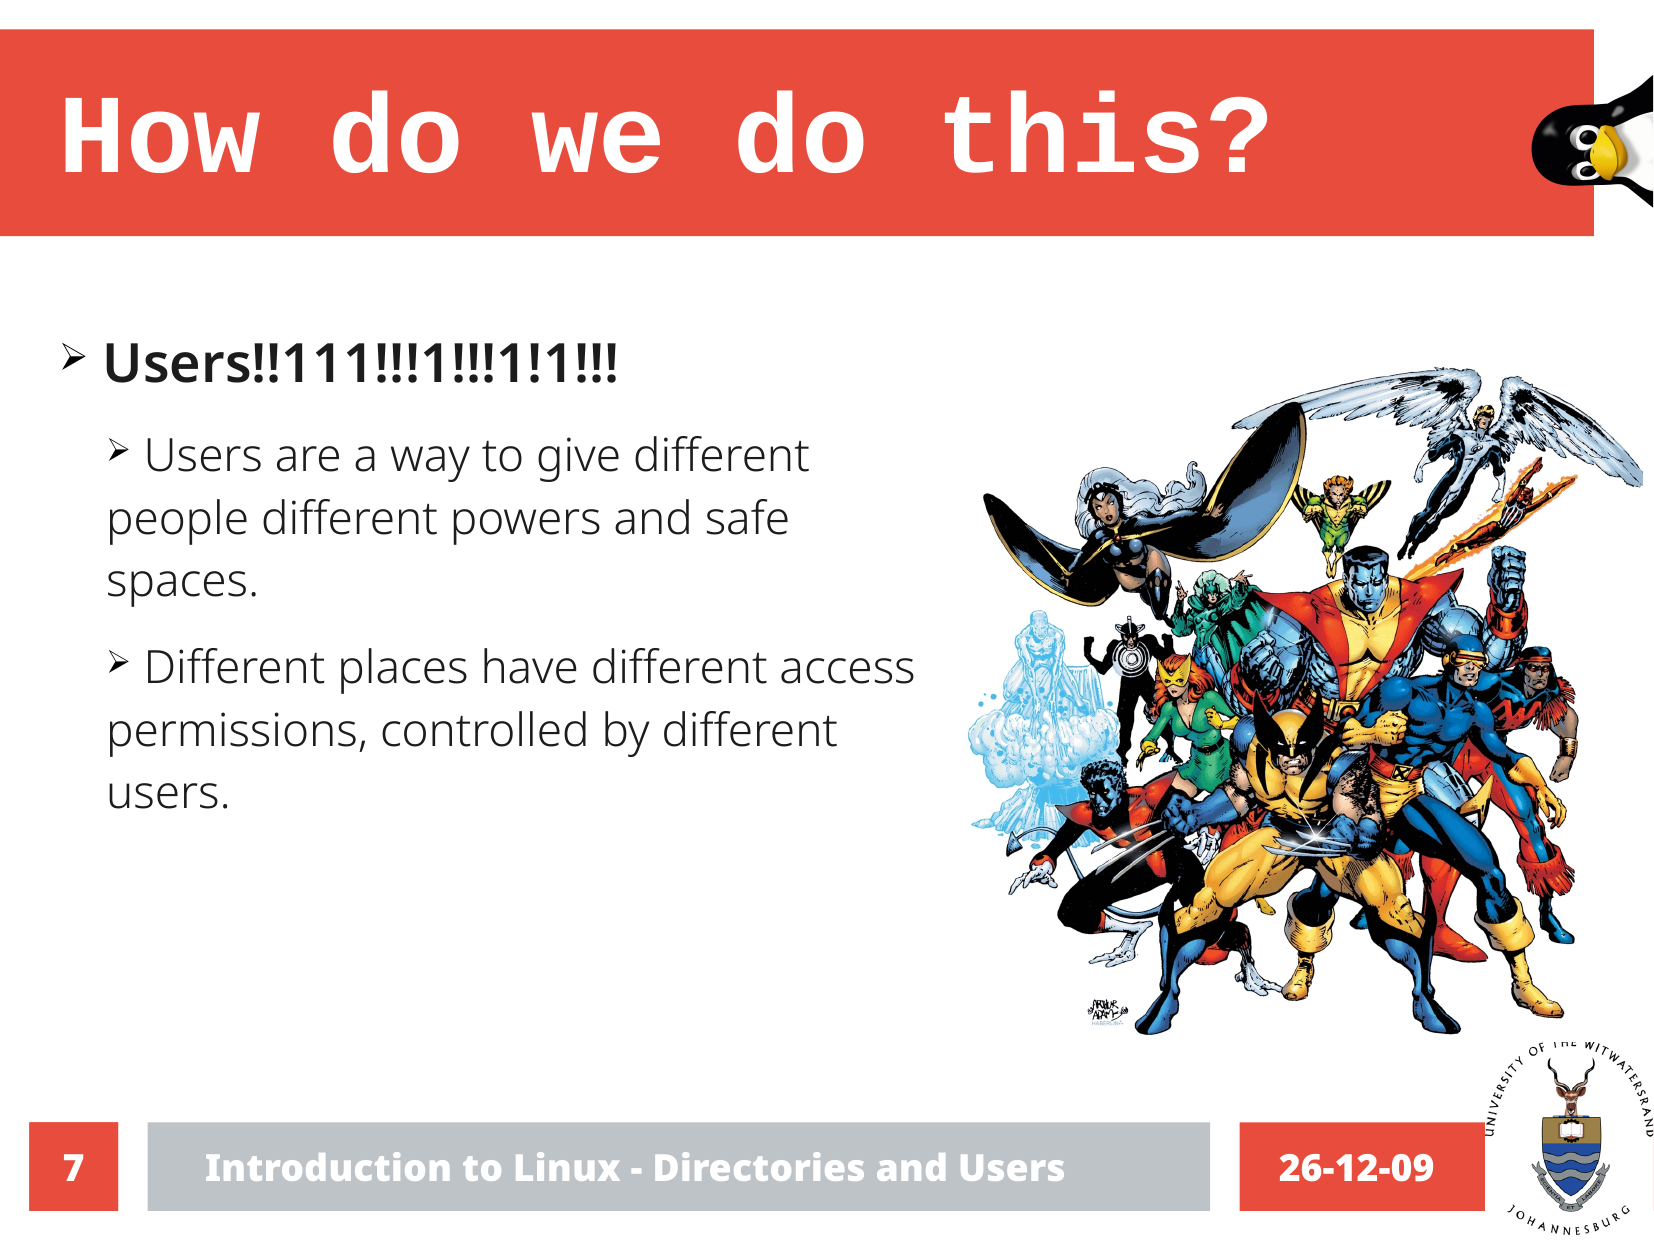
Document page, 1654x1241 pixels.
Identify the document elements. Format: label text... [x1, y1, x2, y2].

title How do we do this? [58, 59, 1594, 207]
picture [967, 349, 1654, 1235]
picture [1514, 23, 1654, 276]
list Users!!111!!!1!!!1!1!!! Users are a way to give different people different powers and safe spaces. Different places have different access permissions, controlled by different users. [58, 324, 955, 1093]
